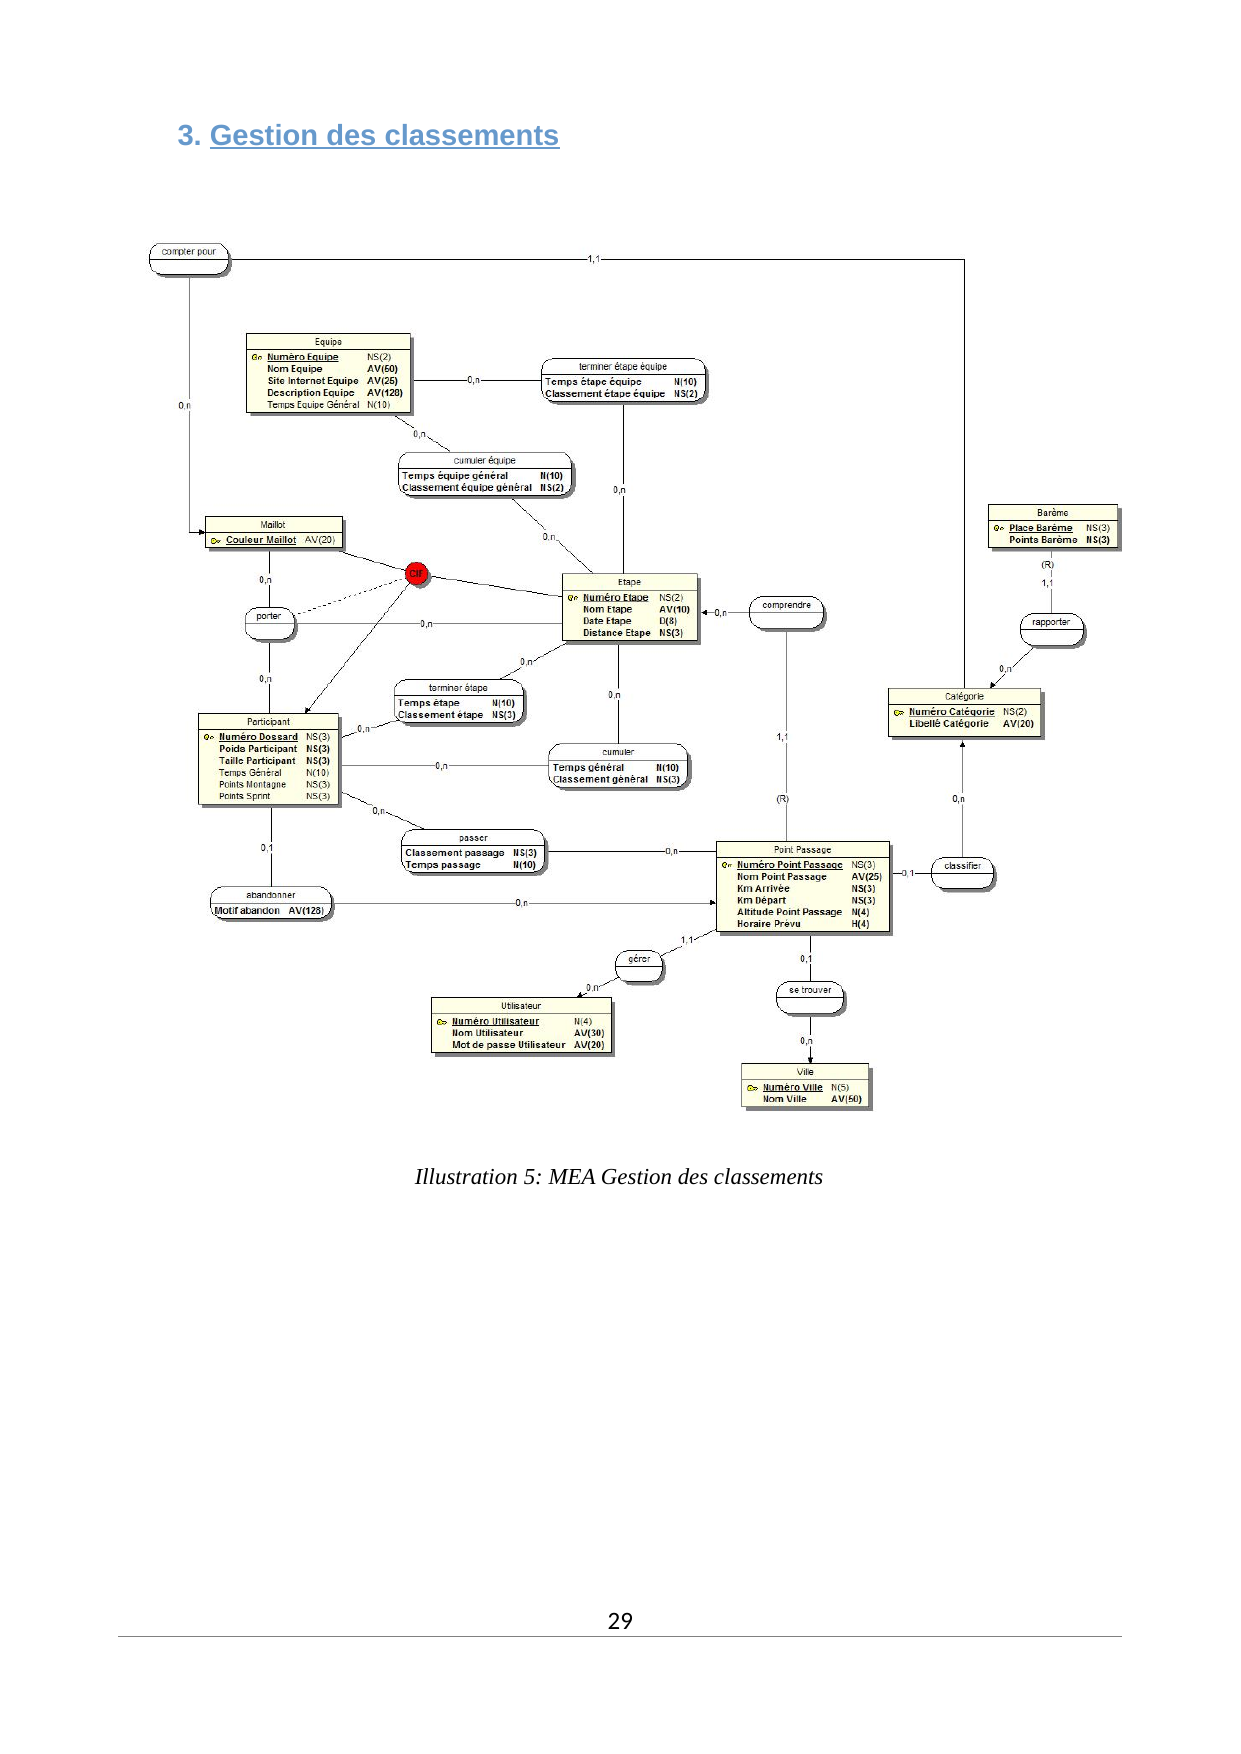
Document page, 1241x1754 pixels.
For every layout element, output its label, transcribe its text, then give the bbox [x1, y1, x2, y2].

picture [118, 233, 1123, 1112]
text Illustration 5: MEA Gestion des classements [118, 1163, 1122, 1190]
subtitle Gestion des classements [177, 118, 1122, 152]
